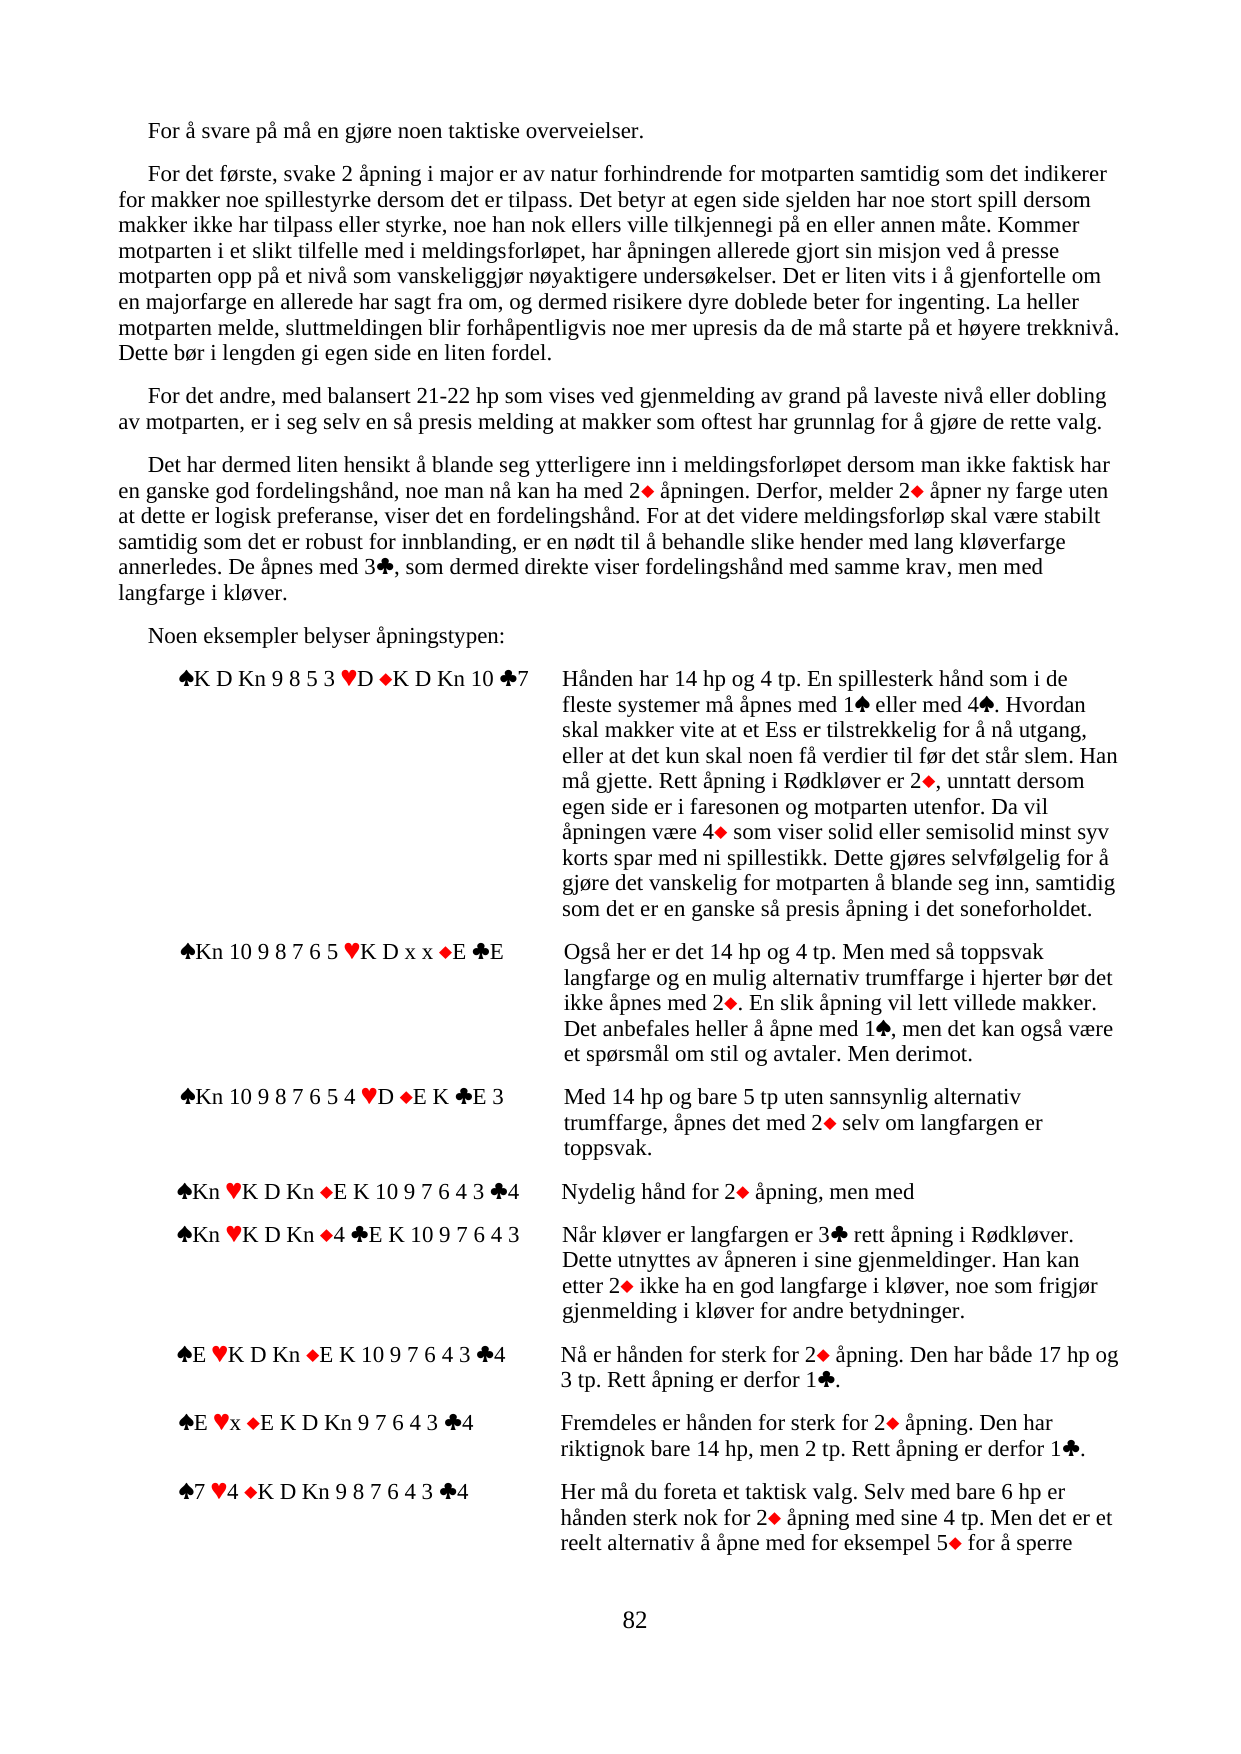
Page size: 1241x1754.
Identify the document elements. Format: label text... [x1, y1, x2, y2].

text ªKn 10 9 8 7 6 5 ©K D x x ¨E §E Også her er det 14 hp og 4 tp. Men med så toppsvak langfarge og en mulig alternativ trumffarge i hjerter bør det ikke åpnes med 2¨. En slik åpning vil lett villede makker. Det anbefales heller å åpne med 1ª, men det kan også være et spørsmål om stil og avtaler. Men derimot. [181, 939, 1122, 1067]
text Noen eksempler belyser åpningstypen: [118, 623, 1122, 648]
text ªE ©x ¨E K D Kn 9 7 6 4 3 §4 Fremdeles er hånden for sterk for 2¨ åpning. Den har riktignok bare 14 hp, men 2 tp. Rett åpning er derfor 1§. [179, 1410, 1122, 1461]
text ªE ©K D Kn ¨E K 10 9 7 6 4 3 §4 Nå er hånden for sterk for 2¨ åpning. Den har både 17 hp og 3 tp. Rett åpning er derfor 1§. [177, 1342, 1122, 1393]
text ªK D Kn 9 8 5 3 ©D ¨K D Kn 10 §7 Hånden har 14 hp og 4 tp. En spillesterk hånd som i de fleste systemer må åpnes med 1ª eller med 4ª. Hvordan skal makker vite at et Ess er tilstrekkelig for å nå utgang, eller at det kun skal noen få verdier til før det står slem. Han må gjette. Rett åpning i Rødkløver er 2¨, unntatt dersom egen side er i faresonen og motparten utenfor. Da vil åpningen være 4¨ som viser solid eller semisolid minst syv korts spar med ni spillestikk. Dette gjøres selvfølgelig for å gjøre det vanskelig for motparten å blande seg inn, samtidig som det er en ganske så presis åpning i det soneforholdet. [179, 666, 1122, 921]
text For det andre, med balansert 21-22 hp som vises ved gjenmelding av grand på laveste nivå eller dobling av motparten, er i seg selv en så presis melding at makker som oftest har grunnlag for å gjøre de rette valg. [118, 383, 1122, 434]
text For det første, svake 2 åpning i major er av natur forhindrende for motparten samtidig som det indikerer for makker noe spillestyrke dersom det er tilpass. Det betyr at egen side sjelden har noe stort spill dersom makker ikke har tilpass eller styrke, noe han nok ellers ville tilkjennegi på en eller annen måte. Kommer motparten i et slikt tilfelle med i meldings­forløpet, har åpningen allerede gjort sin misjon ved å presse motparten opp på et nivå som vanskeliggjør nøyaktigere undersøkelser. Det er liten vits i å gjenfortelle om en majorfarge en allerede har sagt fra om, og dermed risikere dyre doblede beter for ingenting. La heller mot­parten melde, sluttmeldingen blir forhåpentligvis noe mer upresis da de må starte på et høyere trekknivå. Dette bør i lengden gi egen side en liten fordel. [118, 161, 1122, 366]
text For å svare på må en gjøre noen taktiske overveielser. [118, 118, 1122, 144]
text ªKn ©K D Kn ¨4 §E K 10 9 7 6 4 3 Når kløver er langfargen er 3§ rett åpning i Rødkløver. Dette utnyttes av åpneren i sine gjenmeldinger. Han kan etter 2¨ ikke ha en god langfarge i kløver, noe som frigjør gjenmelding i kløver for andre betydninger. [177, 1222, 1122, 1324]
text ª7 ©4 ¨K D Kn 9 8 7 6 4 3 §4 Her må du foreta et taktisk valg. Selv med bare 6 hp er hånden sterk nok for 2¨ åpning med sine 4 tp. Men det er et reelt alternativ å åpne med for eksempel 5¨ for å sperre [179, 1479, 1122, 1556]
text ªKn 10 9 8 7 6 5 4 ©D ¨E K §E 3 Med 14 hp og bare 5 tp uten sannsynlig alternativ trumffarge, åpnes det med 2¨ selv om langfargen er toppsvak. [181, 1084, 1122, 1161]
text Det har dermed liten hensikt å blande seg ytterligere inn i meldingsforløpet dersom man ikke faktisk har en ganske god fordelingshånd, noe man nå kan ha med 2¨ åpningen. Derfor, melder 2¨ åpner ny farge uten at dette er logisk preferanse, viser det en fordelingshånd. For at det videre meldingsforløp skal være stabilt samtidig som det er robust for innblanding, er en nødt til å behandle slike hender med lang kløverfarge annerledes. De åpnes med 3§, som dermed direkte viser fordelingshånd med samme krav, men med langfarge i kløver. [118, 452, 1122, 605]
text ªKn ©K D Kn ¨E K 10 9 7 6 4 3 §4 Nydelig hånd for 2¨ åpning, men med [177, 1178, 1122, 1204]
